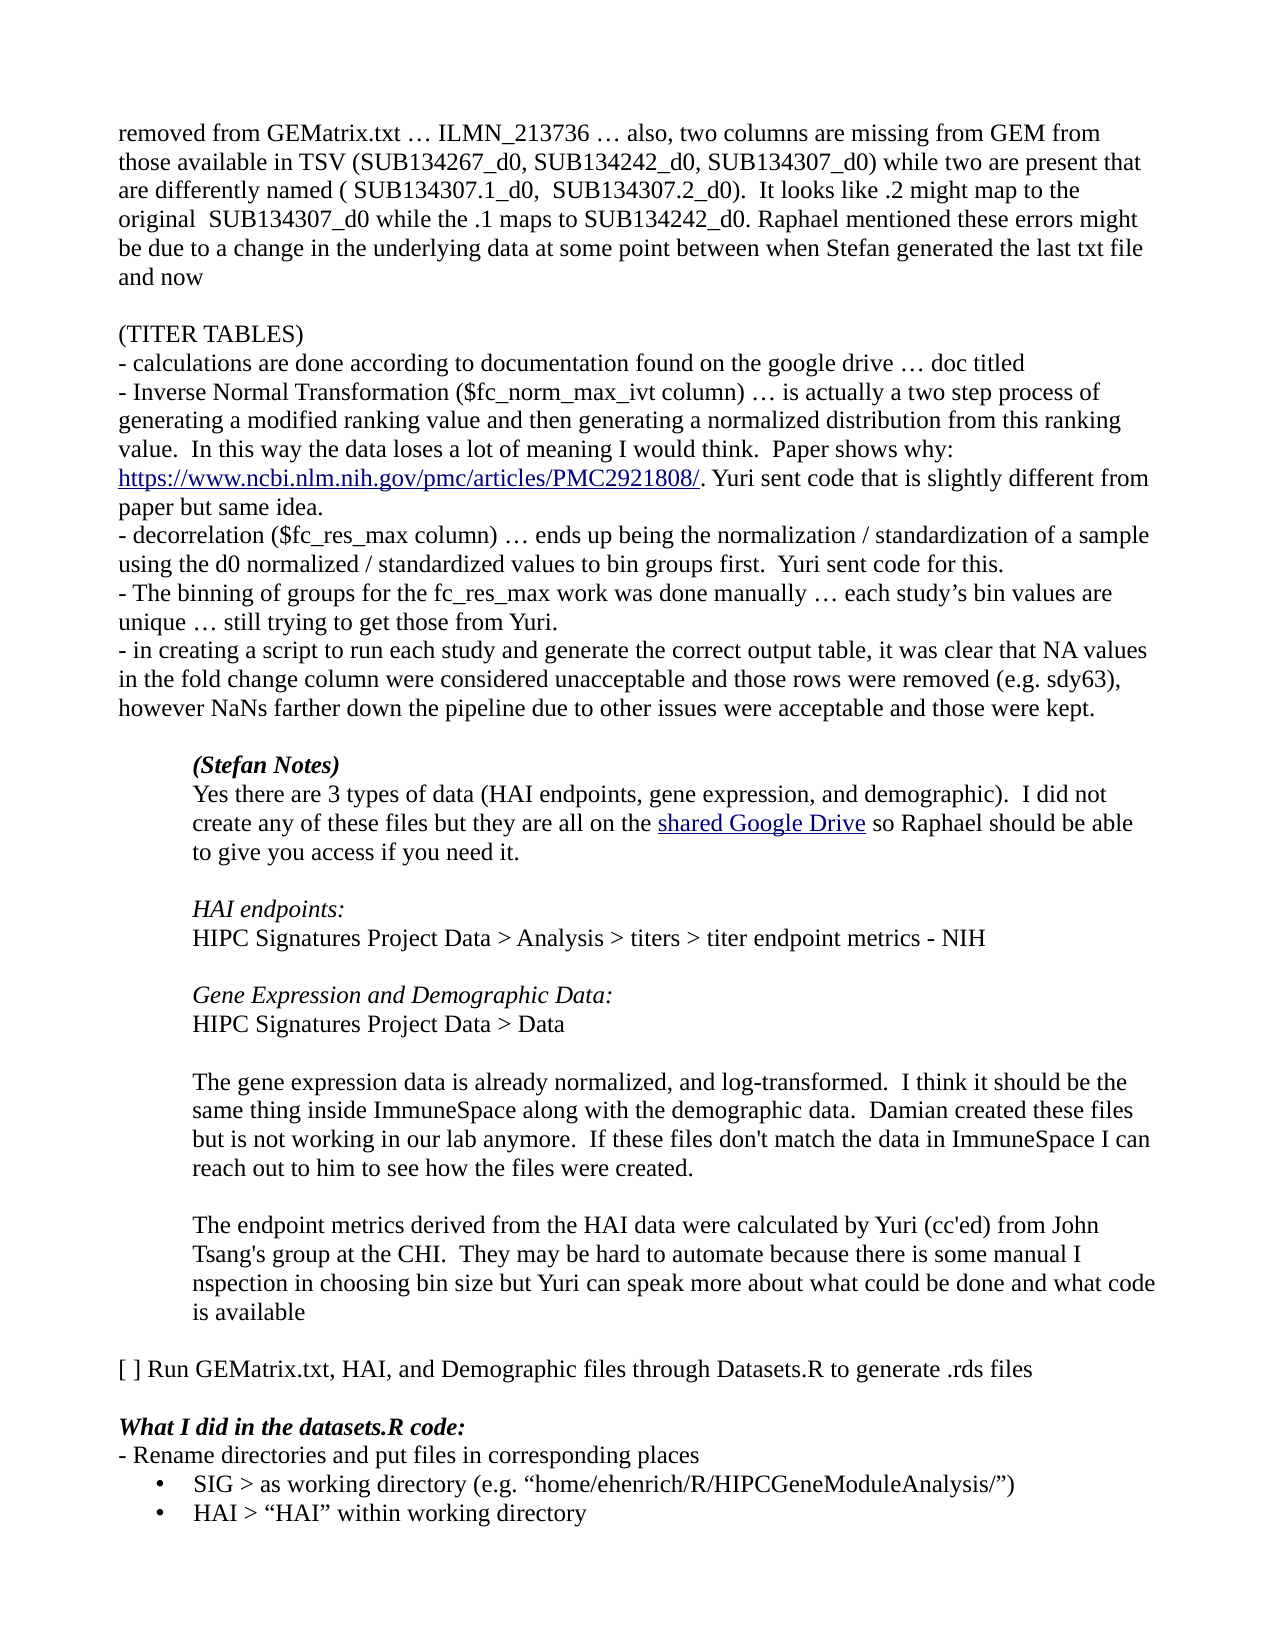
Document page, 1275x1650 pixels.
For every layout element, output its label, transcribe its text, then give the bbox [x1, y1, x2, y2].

text Gene Expression and Demographic Data: [118, 981, 1157, 1009]
text HAI endpoints: [118, 894, 1157, 923]
text removed from GEMatrix.txt … ILMN_213736 … also, two columns are missing from GEM from those available in TSV (SUB134267_d0, SUB134242_d0, SUB134307_d0) while two are present that are differently named ( SUB134307.1_d0, SUB134307.2_d0). It looks like .2 might map to the original SUB134307_d0 while the .1 maps to SUB134242_d0. Raphael mentioned these errors might be due to a change in the underlying data at some point between when Stefan generated the last txt file and now [118, 118, 1157, 291]
text What I did in the datasets.R code: [118, 1412, 1157, 1441]
text Yes there are 3 types of data (HAI endpoints, gene expression, and demographic). I did not create any of these files but they are all on the shared Google Drive so Raphael should be able to give you access if you need it. [118, 779, 1157, 866]
list HAI > “HAI” within working directory [156, 1498, 1157, 1527]
text - calculations are done according to documentation found on the google drive … doc titled [118, 348, 1157, 377]
text The gene expression data is already normalized, and log-transformed. I think it should be the same thing inside ImmuneSpace along with the demographic data. Damian created these files but is not working in our lab anymore. If these files don't match the data in ImmuneSpace I can reach out to him to see how the files were created. [118, 1067, 1157, 1182]
text - decorrelation ($fc_res_max column) … ends up being the normalization / standardization of a sample using the d0 normalized / standardized values to bin groups first. Yuri sent code for this. [118, 521, 1157, 578]
text HIPC Signatures Project Data > Analysis > titers > titer endpoint metrics - NIH [118, 923, 1157, 952]
text - The binning of groups for the fc_res_max work was done manually … each study’s bin values are unique … still trying to get those from Yuri. [118, 578, 1157, 636]
text - Rename directories and put files in corresponding places [118, 1441, 1157, 1469]
text - Inverse Normal Transformation ($fc_norm_max_ivt column) … is actually a two step process of generating a modified ranking value and then generating a normalized distribution from this ranking value. In this way the data loses a lot of meaning I would think. Paper shows why: https://www.ncbi.nlm.nih.gov/pmc/articles/PMC2921808/. Yuri sent code that is slightly different from paper but same idea. [118, 377, 1157, 521]
text HIPC Signatures Project Data > Data [118, 1009, 1157, 1038]
text (TITER TABLES) [118, 319, 1157, 348]
list SIG > as working directory (e.g. “home/ehenrich/R/HIPCGeneModuleAnalysis/”) [156, 1469, 1157, 1498]
text (Stefan Notes) [118, 751, 1157, 779]
text The endpoint metrics derived from the HAI data were calculated by Yuri (cc'ed) from John Tsang's group at the CHI. They may be hard to automate because there is some manual I nspection in choosing bin size but Yuri can speak more about what could be done and what code is available [118, 1211, 1157, 1326]
text [ ] Run GEMatrix.txt, HAI, and Demographic files through Datasets.R to generate .rds files [118, 1354, 1157, 1383]
text - in creating a script to run each study and generate the correct output table, it was clear that NA values in the fold change column were considered unacceptable and those rows were removed (e.g. sdy63), however NaNs farther down the pipeline due to other issues were acceptable and those were kept. [118, 636, 1157, 722]
